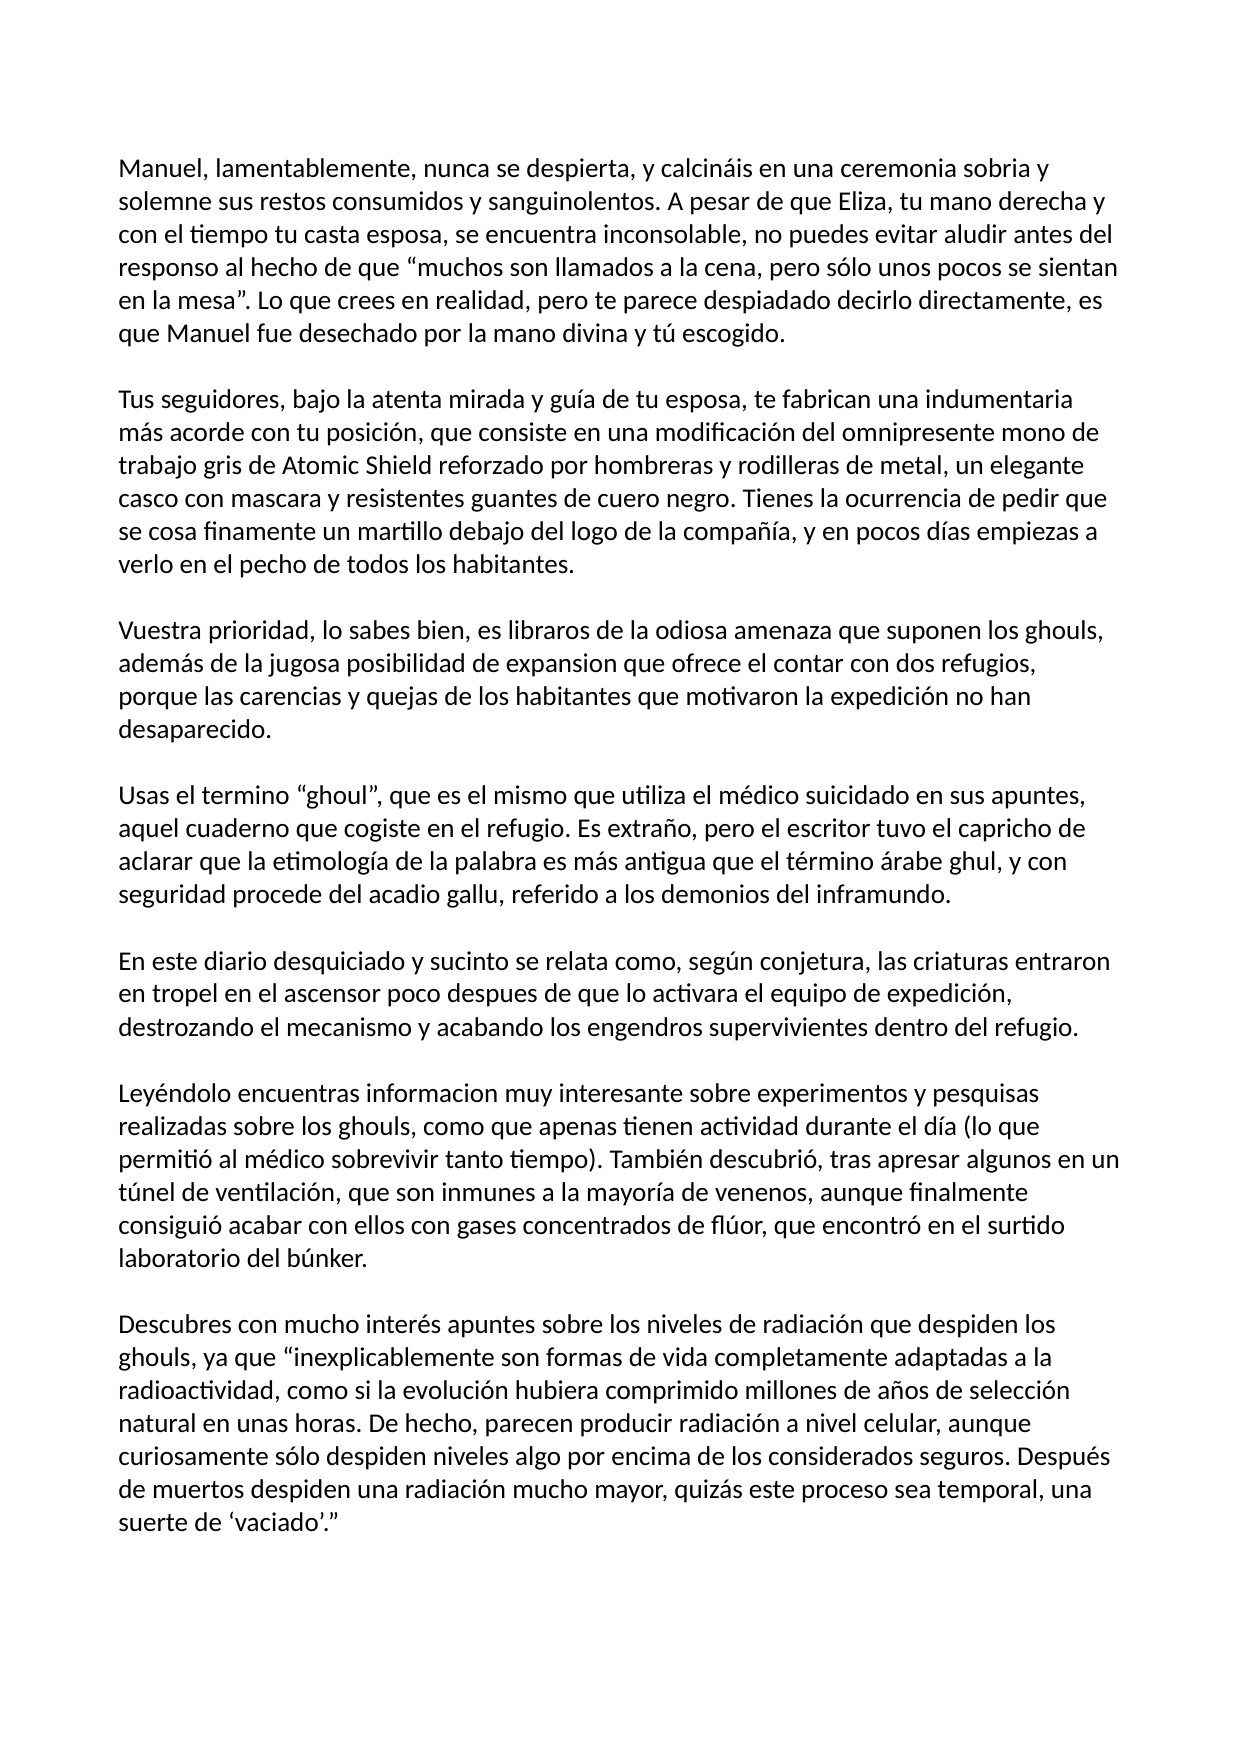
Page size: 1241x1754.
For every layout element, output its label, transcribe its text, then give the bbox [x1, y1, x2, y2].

text Leyéndolo encuentras informacion muy interesante sobre experimentos y pesquisas realizadas sobre los ghouls, como que apenas tienen actividad durante el día (lo que permitió al médico sobrevivir tanto tiempo). También descubrió, tras apresar algunos en un túnel de ventilación, que son inmunes a la mayoría de venenos, aunque finalmente consiguió acabar con ellos con gases concentrados de flúor, que encontró en el surtido laboratorio del búnker. [118, 1076, 1122, 1274]
text En este diario desquiciado y sucinto se relata como, según conjetura, las criaturas entraron en tropel en el ascensor poco despues de que lo activara el equipo de expedición, destrozando el mecanismo y acabando los engendros supervivientes dentro del refugio. [118, 944, 1122, 1043]
text Usas el termino “ghoul”, que es el mismo que utiliza el médico suicidado en sus apuntes, aquel cuaderno que cogiste en el refugio. Es extraño, pero el escritor tuvo el capricho de aclarar que la etimología de la palabra es más antigua que el término árabe ghul, y con seguridad procede del acadio gallu, referido a los demonios del inframundo. [118, 778, 1122, 911]
text Manuel, lamentablemente, nunca se despierta, y calcináis en una ceremonia sobria y solemne sus restos consumidos y sanguinolentos. A pesar de que Eliza, tu mano derecha y con el tiempo tu casta esposa, se encuentra inconsolable, no puedes evitar aludir antes del responso al hecho de que “muchos son llamados a la cena, pero sólo unos pocos se sientan en la mesa”. Lo que crees en realidad, pero te parece despiadado decirlo directamente, es que Manuel fue desechado por la mano divina y tú escogido. [118, 151, 1122, 349]
text Descubres con mucho interés apuntes sobre los niveles de radiación que despiden los ghouls, ya que “inexplicablemente son formas de vida completamente adaptadas a la radioactividad, como si la evolución hubiera comprimido millones de años de selección natural en unas horas. De hecho, parecen producir radiación a nivel celular, aunque curiosamente sólo despiden niveles algo por encima de los considerados seguros. Después de muertos despiden una radiación mucho mayor, quizás este proceso sea temporal, una suerte de ‘vaciado’.” [118, 1307, 1122, 1538]
text Vuestra prioridad, lo sabes bien, es libraros de la odiosa amenaza que suponen los ghouls, además de la jugosa posibilidad de expansion que ofrece el contar con dos refugios, porque las carencias y quejas de los habitantes que motivaron la expedición no han desaparecido. [118, 613, 1122, 746]
text Tus seguidores, bajo la atenta mirada y guía de tu esposa, te fabrican una indumentaria más acorde con tu posición, que consiste en una modificación del omnipresente mono de trabajo gris de Atomic Shield reforzado por hombreras y rodilleras de metal, un elegante casco con mascara y resistentes guantes de cuero negro. Tienes la ocurrencia de pedir que se cosa finamente un martillo debajo del logo de la compañía, y en pocos días empiezas a verlo en el pecho de todos los habitantes. [118, 382, 1122, 580]
